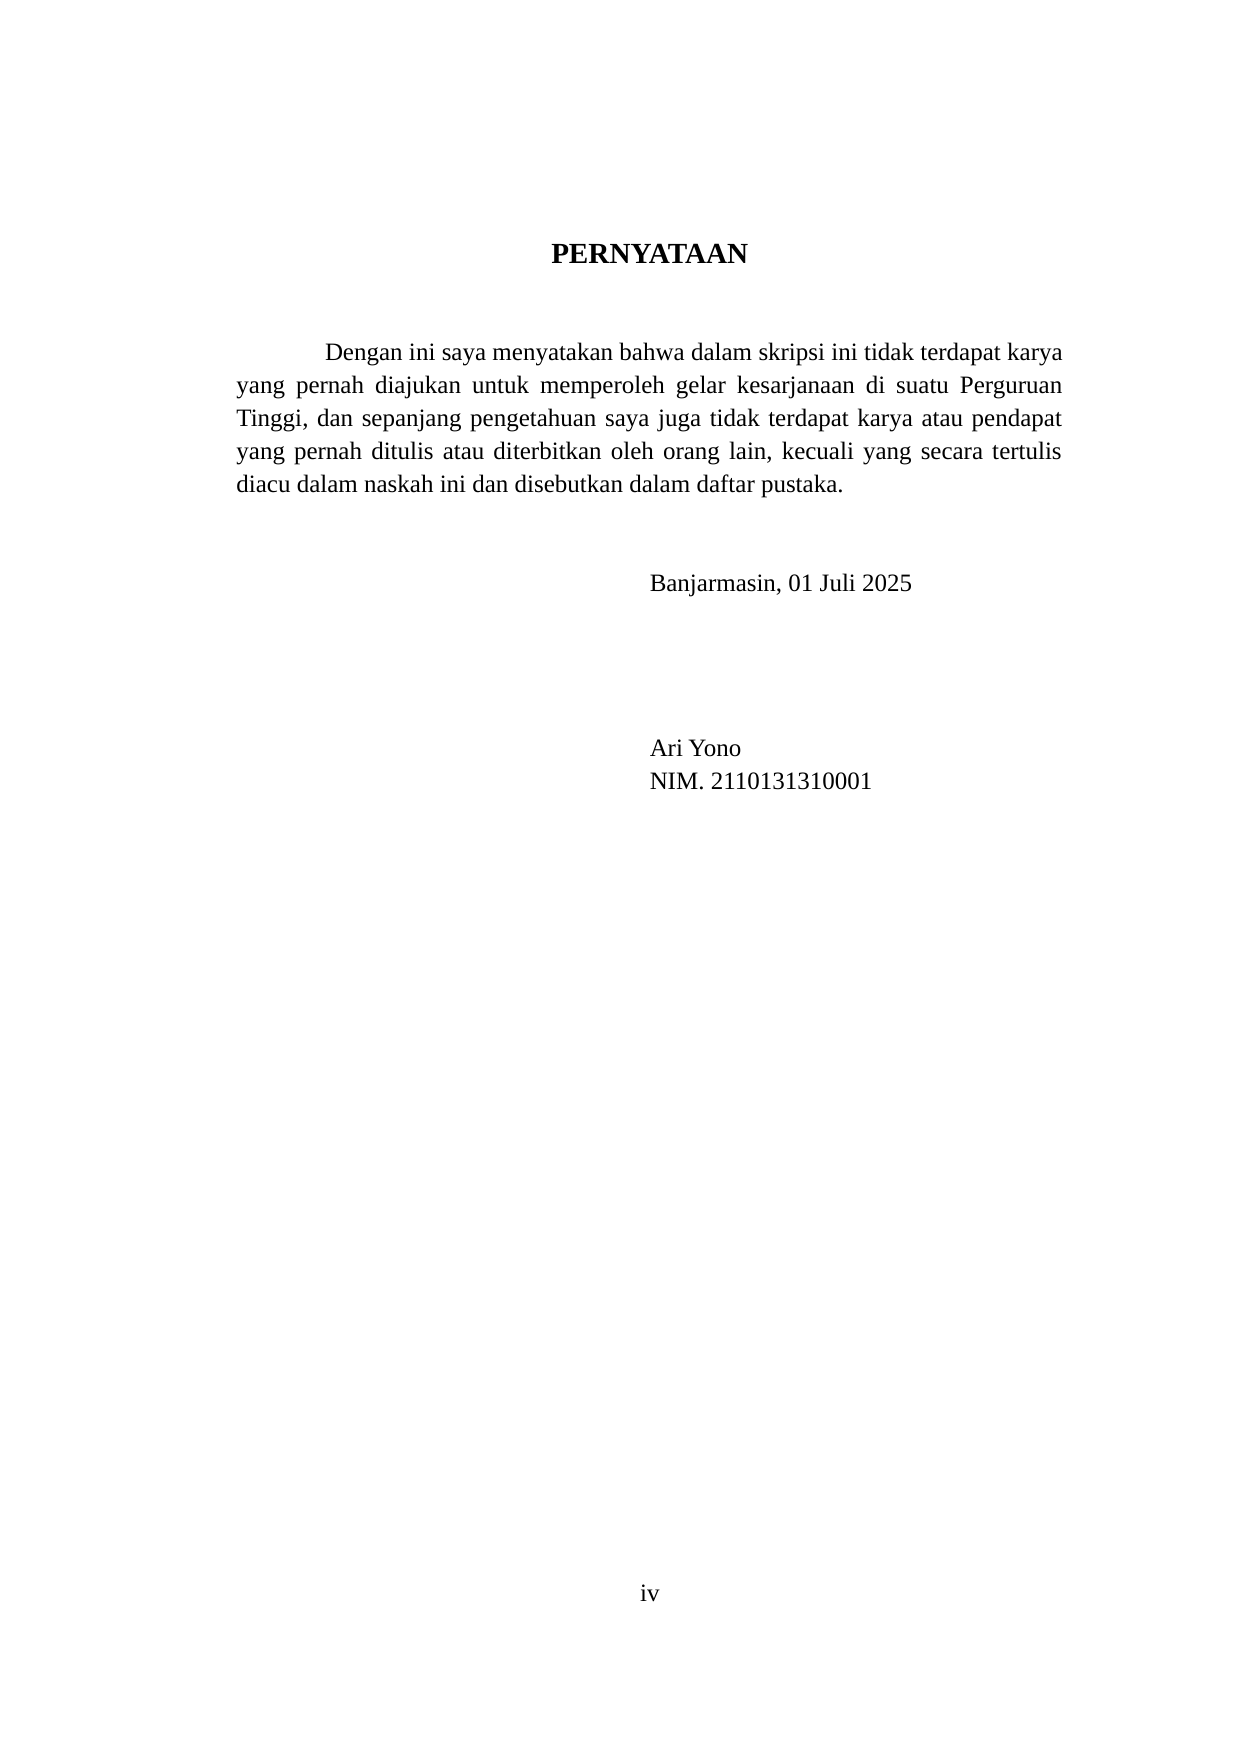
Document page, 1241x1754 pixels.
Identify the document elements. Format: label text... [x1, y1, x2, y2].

table_header Banjarmasin, 01 Juli 2025 [650, 568, 1063, 601]
table_cell [650, 601, 1063, 634]
table_cell [236, 667, 649, 700]
text Dengan ini saya menyatakan bahwa dalam skripsi ini tidak terdapat karya yang pernah diajukan untuk memperoleh gelar kesarjanaan di suatu Perguruan Tinggi, dan sepanjang pengetahuan saya juga tidak terdapat karya atau pendapat yang pernah ditulis atau diterbitkan oleh orang lain, kecuali yang secara tertulis diacu dalam naskah ini dan disebutkan dalam daftar pustaka. [236, 337, 1063, 498]
table_cell NIM. 2110131310001 [650, 766, 1063, 799]
table_header [236, 568, 649, 601]
table_cell [236, 634, 649, 667]
table_cell [236, 766, 649, 799]
subtitle PERNYATAAN [236, 236, 1063, 270]
table_cell [650, 634, 1063, 667]
table_cell [650, 700, 1063, 733]
table_cell [236, 700, 649, 733]
table_cell [650, 667, 1063, 700]
table_cell Ari Yono [650, 733, 1063, 766]
table_cell [236, 733, 649, 766]
table_cell [236, 601, 649, 634]
